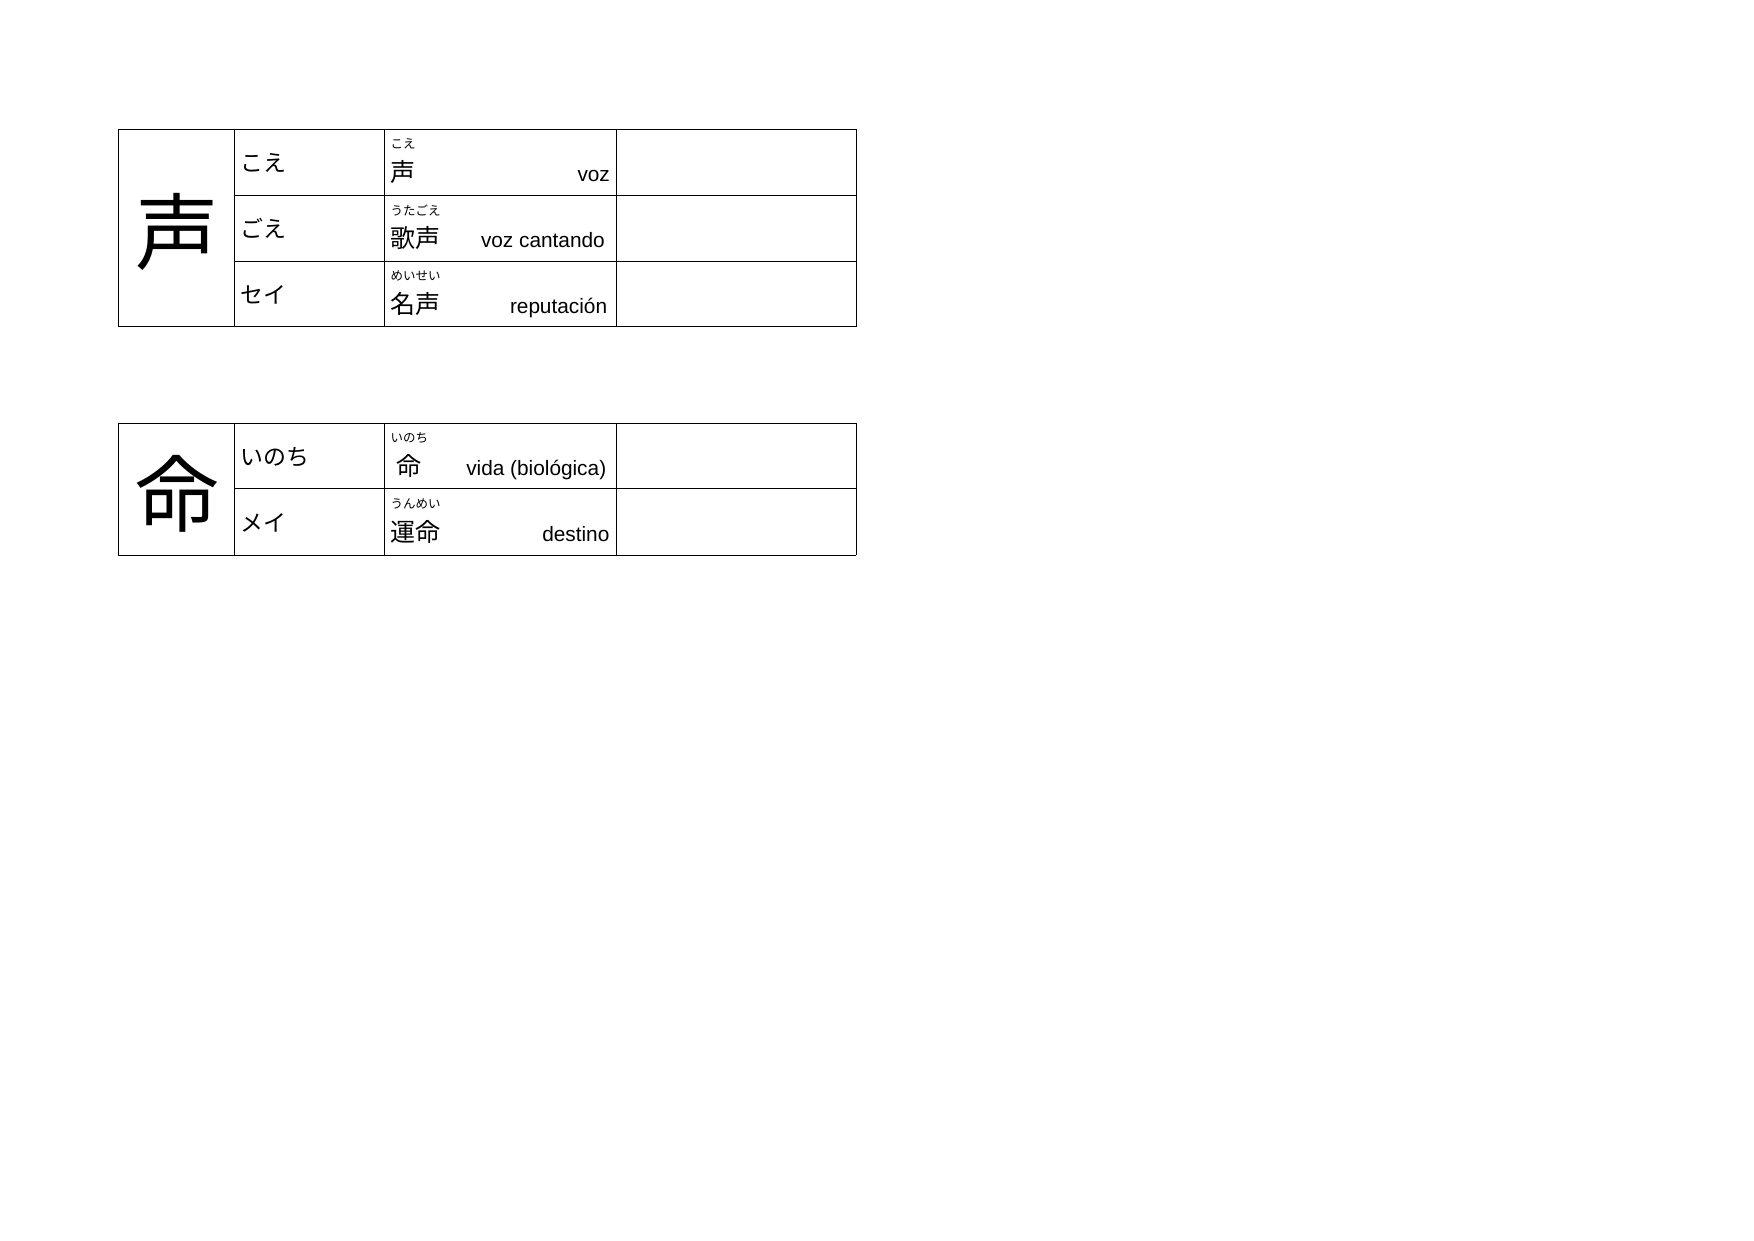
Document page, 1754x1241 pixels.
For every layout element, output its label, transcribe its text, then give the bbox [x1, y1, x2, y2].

table_cell 名めい声せい reputación [385, 262, 616, 326]
table_header 命 [119, 424, 234, 554]
table_header [617, 130, 856, 194]
table_cell セイ [235, 262, 384, 326]
table_header [617, 424, 856, 488]
table_cell メイ [235, 489, 384, 554]
table_cell ごえ [235, 196, 384, 261]
table_header 声こえ voz [385, 130, 616, 194]
table_cell [617, 489, 856, 554]
table_cell 運うん命めい destino [385, 489, 616, 554]
table_cell [617, 262, 856, 326]
table_cell [617, 196, 856, 261]
table_header いのち [235, 424, 384, 488]
table_header 命いのち vida (biológica) [385, 424, 616, 488]
table_header 声 [119, 130, 234, 326]
table_header こえ [235, 130, 384, 194]
table_cell 歌うた声ごえ voz cantando [385, 196, 616, 261]
